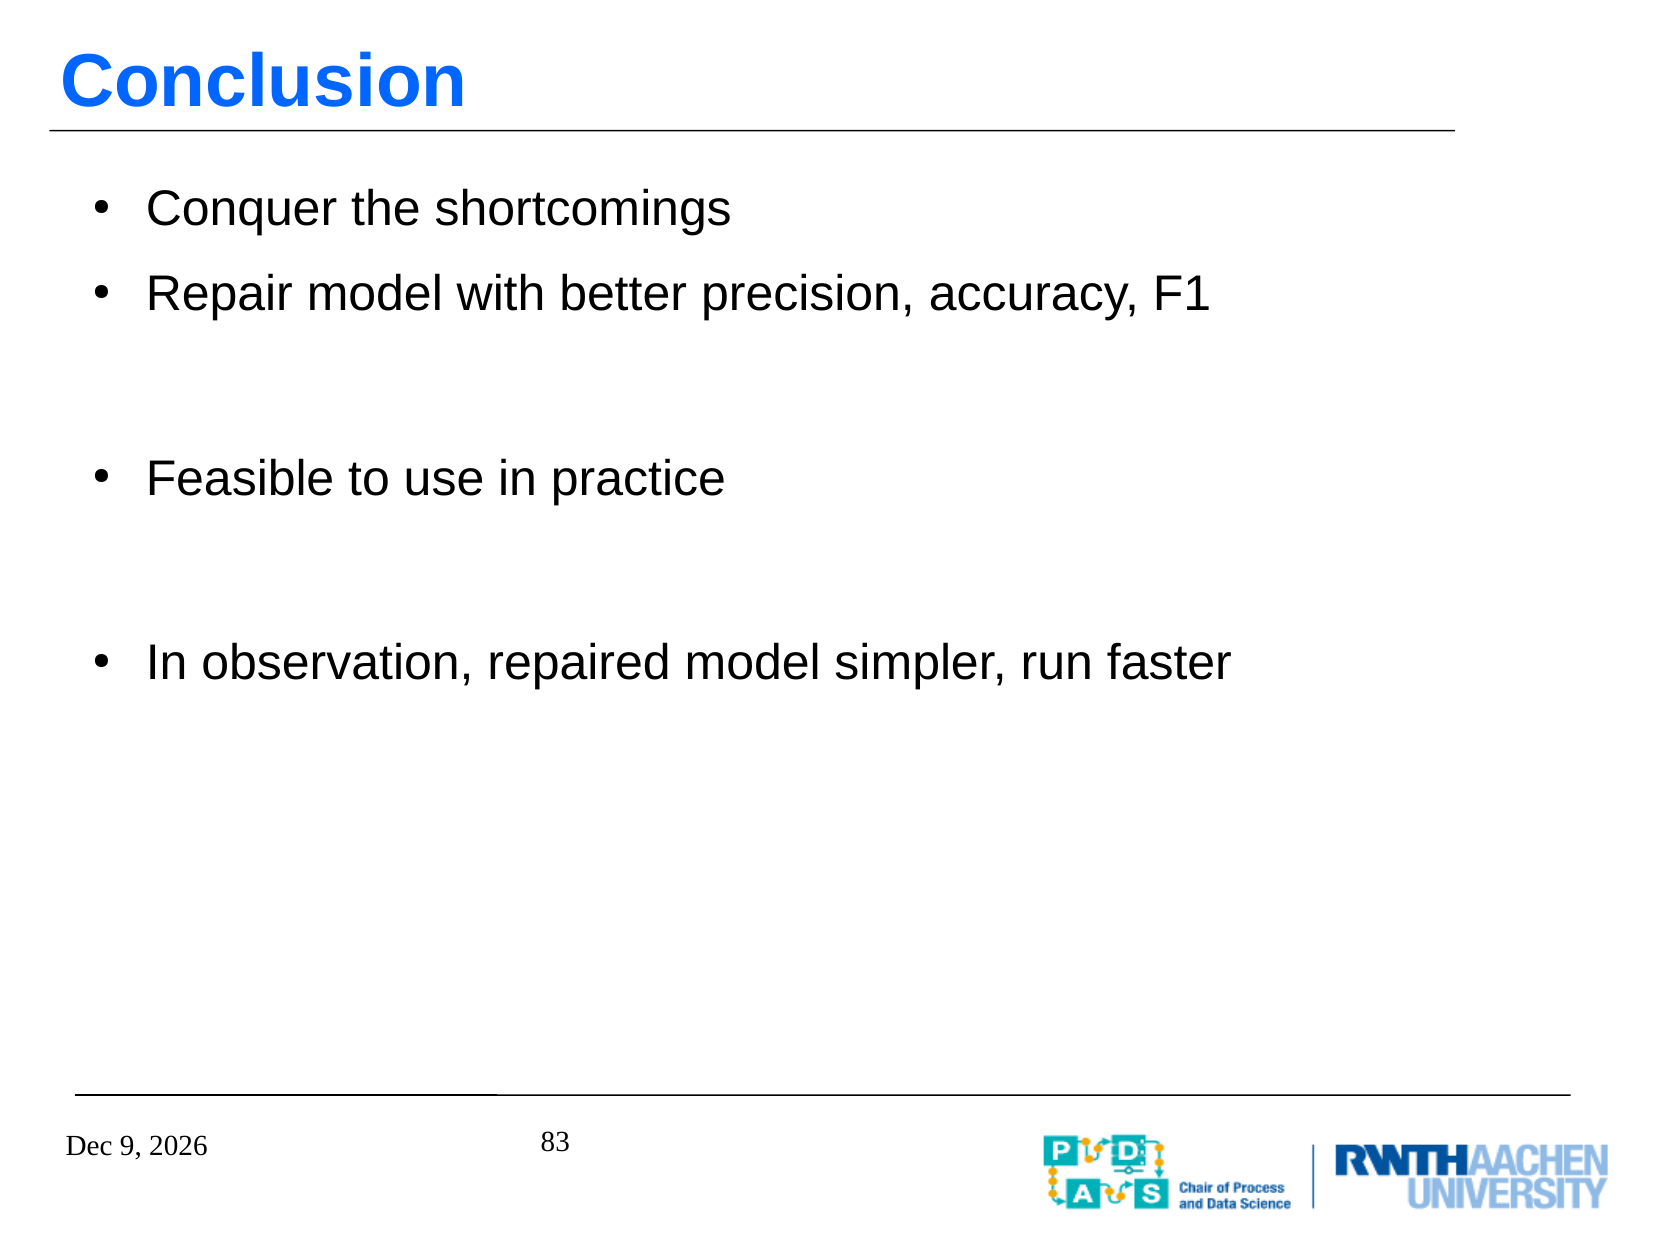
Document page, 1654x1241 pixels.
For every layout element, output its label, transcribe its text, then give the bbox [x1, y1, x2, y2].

title Conclusion [60, 30, 1549, 131]
list Conquer the shortcomings Repair model with better precision, accuracy, F1 Feasible to use in practice In observation, repaired model simpler, run faster [75, 180, 1321, 1036]
picture [1005, 1090, 1647, 1241]
